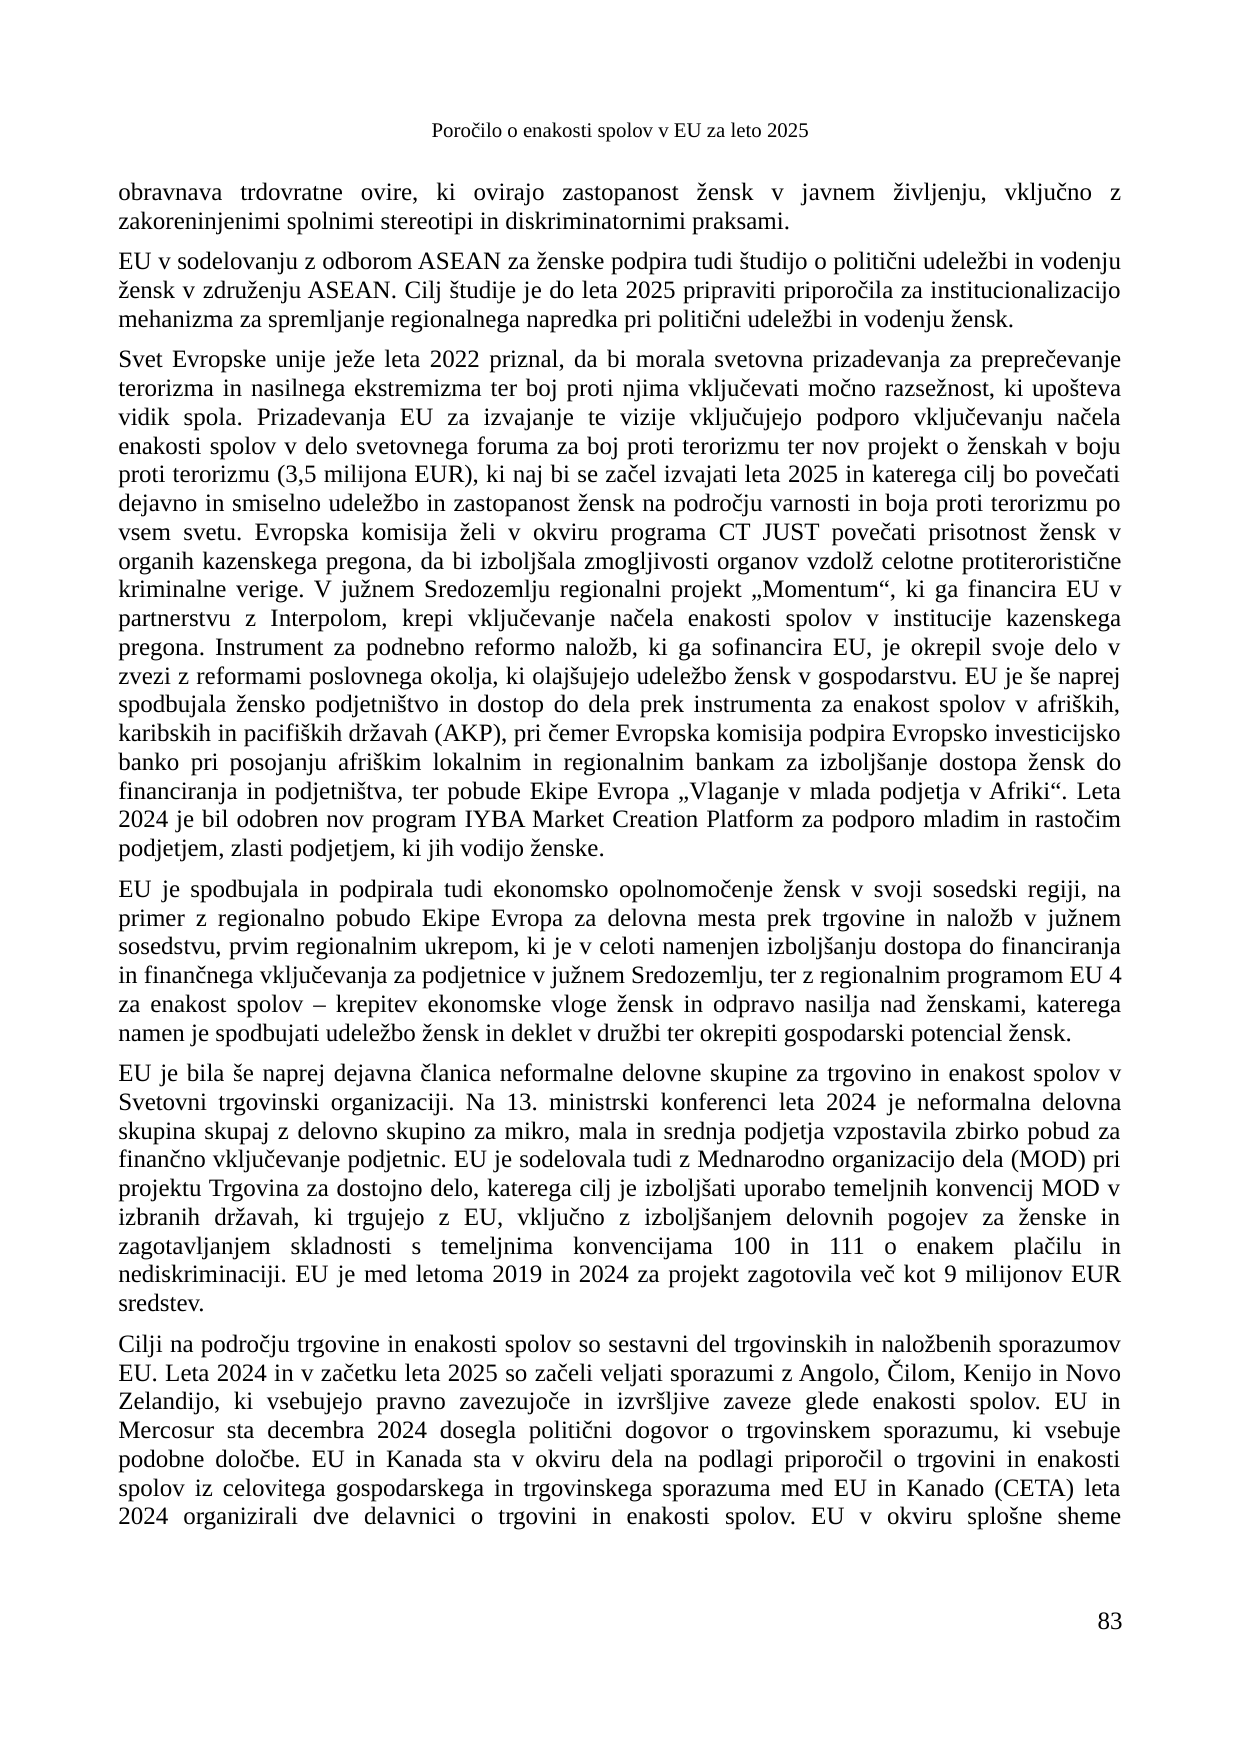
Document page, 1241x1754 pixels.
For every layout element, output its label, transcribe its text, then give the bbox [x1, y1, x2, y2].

text EU je spodbujala in podpirala tudi ekonomsko opolnomočenje žensk v svoji sosedski regiji, na primer z regionalno pobudo Ekipe Evropa za delovna mesta prek trgovine in naložb v južnem sosedstvu, prvim regionalnim ukrepom, ki je v celoti namenjen izboljšanju dostopa do financiranja in finančnega vključevanja za podjetnice v južnem Sredozemlju, ter z regionalnim programom EU 4 za enakost spolov – krepitev ekonomske vloge žensk in odpravo nasilja nad ženskami, katerega namen je spodbujati udeležbo žensk in deklet v družbi ter okrepiti gospodarski potencial žensk. [118, 874, 1122, 1046]
text EU v sodelovanju z odborom ASEAN za ženske podpira tudi študijo o politični udeležbi in vodenju žensk v združenju ASEAN. Cilj študije je do leta 2025 pripraviti priporočila za institucionalizacijo mehanizma za spremljanje regionalnega napredka pri politični udeležbi in vodenju žensk. [118, 246, 1122, 333]
text Cilji na področju trgovine in enakosti spolov so sestavni del trgovinskih in naložbenih sporazumov EU. Leta 2024 in v začetku leta 2025 so začeli veljati sporazumi z Angolo, Čilom, Kenijo in Novo Zelandijo, ki vsebujejo pravno zavezujoče in izvršljive zaveze glede enakosti spolov. EU in Mercosur sta decembra 2024 dosegla politični dogovor o trgovinskem sporazumu, ki vsebuje podobne določbe. EU in Kanada sta v okviru dela na podlagi priporočil o trgovini in enakosti spolov iz celovitega gospodarskega in trgovinskega sporazuma med EU in Kanado (CETA) leta 2024 organizirali dve delavnici o trgovini in enakosti spolov. EU v okviru splošne sheme [118, 1329, 1122, 1530]
text obravnava trdovratne ovire, ki ovirajo zastopanost žensk v javnem življenju, vključno z zakoreninjenimi spolnimi stereotipi in diskriminatornimi praksami. [118, 177, 1122, 234]
text EU je bila še naprej dejavna članica neformalne delovne skupine za trgovino in enakost spolov v Svetovni trgovinski organizaciji. Na 13. ministrski konferenci leta 2024 je neformalna delovna skupina skupaj z delovno skupino za mikro, mala in srednja podjetja vzpostavila zbirko pobud za finančno vključevanje podjetnic. EU je sodelovala tudi z Mednarodno organizacijo dela (MOD) pri projektu Trgovina za dostojno delo, katerega cilj je izboljšati uporabo temeljnih konvencij MOD v izbranih državah, ki trgujejo z EU, vključno z izboljšanjem delovnih pogojev za ženske in zagotavljanjem skladnosti s temeljnima konvencijama 100 in 111 o enakem plačilu in nediskriminaciji. EU je med letoma 2019 in 2024 za projekt zagotovila več kot 9 milijonov EUR sredstev. [118, 1058, 1122, 1317]
text Svet Evropske unije ježe leta 2022 priznal, da bi morala svetovna prizadevanja za preprečevanje terorizma in nasilnega ekstremizma ter boj proti njima vključevati močno razsežnost, ki upošteva vidik spola. Prizadevanja EU za izvajanje te vizije vključujejo podporo vključevanju načela enakosti spolov v delo svetovnega foruma za boj proti terorizmu ter nov projekt o ženskah v boju proti terorizmu (3,5 milijona EUR), ki naj bi se začel izvajati leta 2025 in katerega cilj bo povečati dejavno in smiselno udeležbo in zastopanost žensk na področju varnosti in boja proti terorizmu po vsem svetu. Evropska komisija želi v okviru programa CT JUST povečati prisotnost žensk v organih kazenskega pregona, da bi izboljšala zmogljivosti organov vzdolž celotne protiteroristične kriminalne verige. V južnem Sredozemlju regionalni projekt „Momentum“, ki ga financira EU v partnerstvu z Interpolom, krepi vključevanje načela enakosti spolov v institucije kazenskega pregona. Instrument za podnebno reformo naložb, ki ga sofinancira EU, je okrepil svoje delo v zvezi z reformami poslovnega okolja, ki olajšujejo udeležbo žensk v gospodarstvu. EU je še naprej spodbujala žensko podjetništvo in dostop do dela prek instrumenta za enakost spolov v afriških, karibskih in pacifiških državah (AKP), pri čemer Evropska komisija podpira Evropsko investicijsko banko pri posojanju afriškim lokalnim in regionalnim bankam za izboljšanje dostopa žensk do financiranja in podjetništva, ter pobude Ekipe Evropa „Vlaganje v mlada podjetja v Afriki“. Leta 2024 je bil odobren nov program IYBA Market Creation Platform za podporo mladim in rastočim podjetjem, zlasti podjetjem, ki jih vodijo ženske. [118, 344, 1122, 862]
